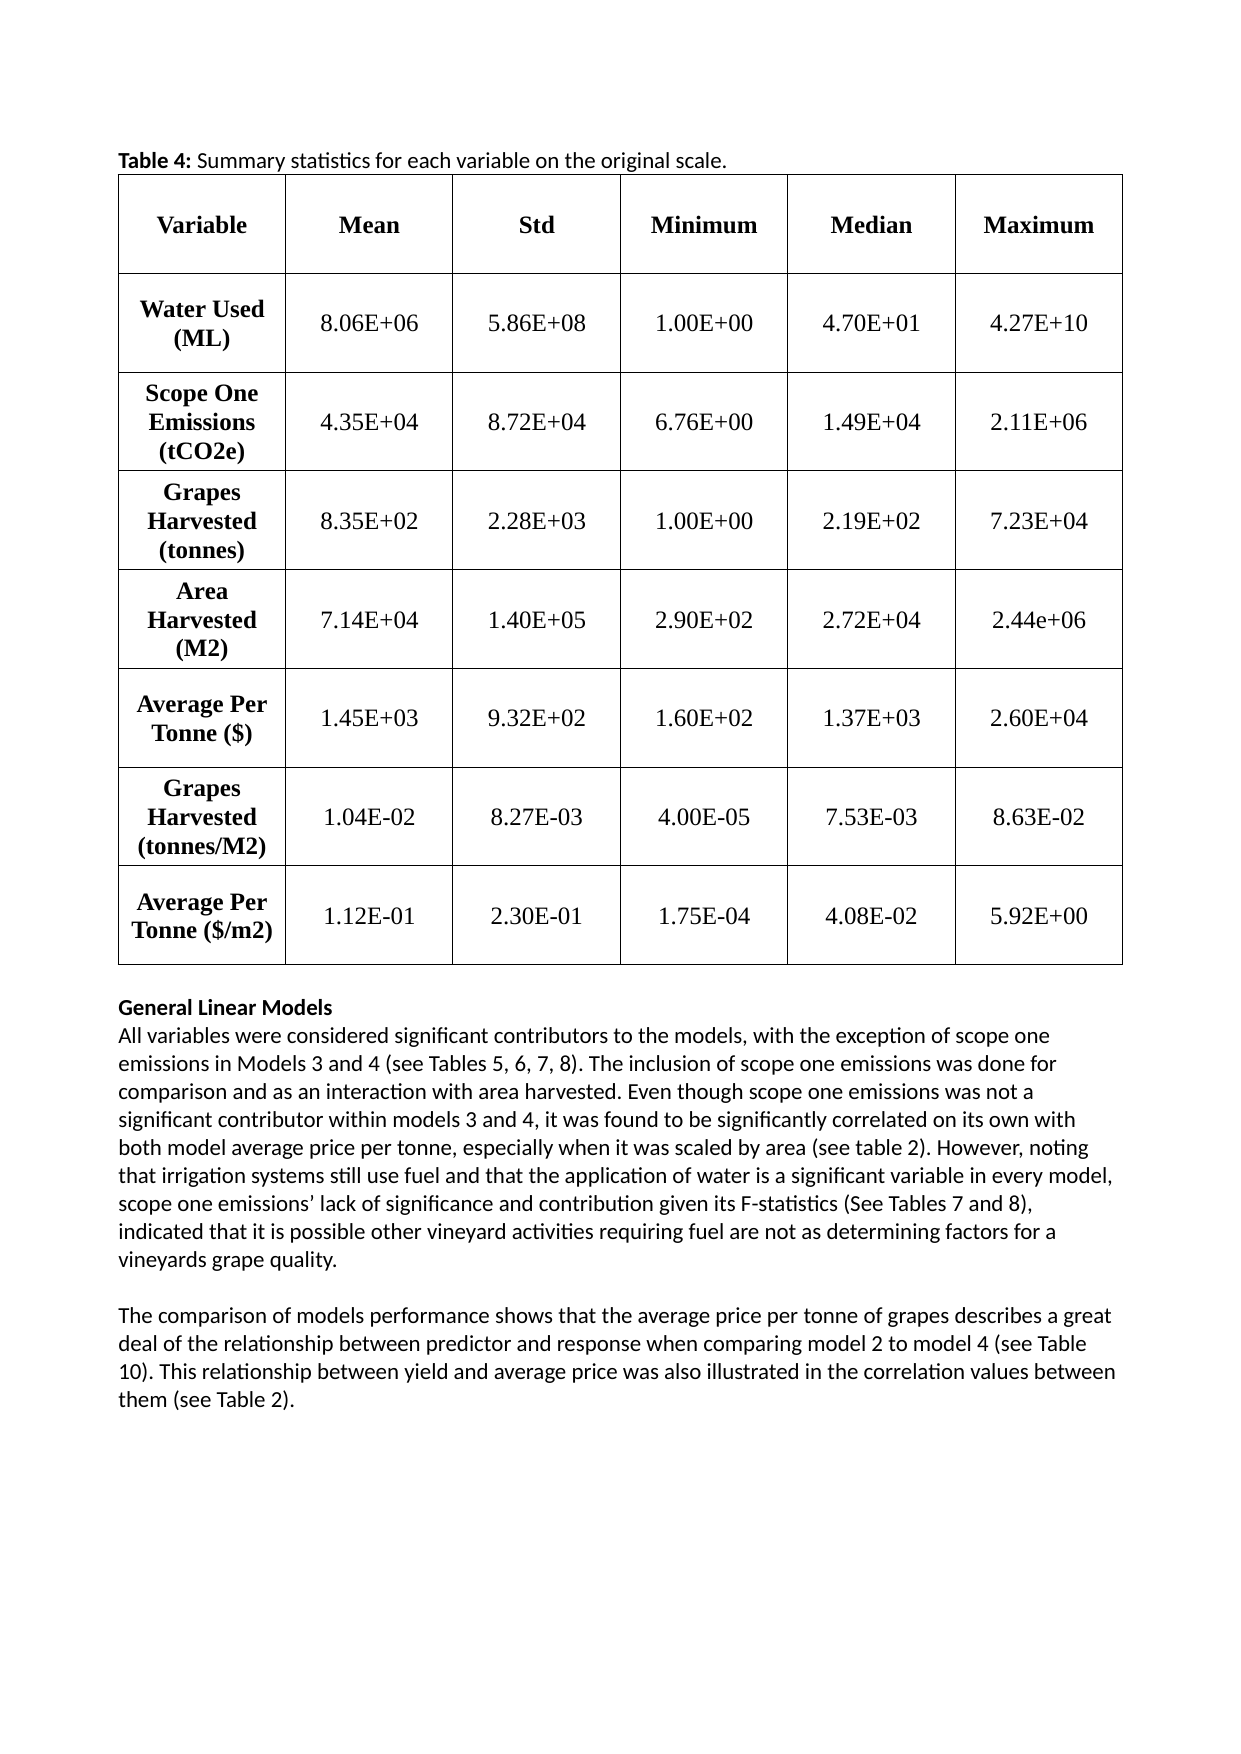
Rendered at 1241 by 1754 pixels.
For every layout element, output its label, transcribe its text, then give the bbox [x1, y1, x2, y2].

table_cell 4.70E+01 [788, 274, 955, 372]
table_cell 1.12E-01 [286, 866, 452, 964]
table_cell 7.23E+04 [956, 471, 1122, 569]
table_cell Average Per Tonne ($/m2) [119, 866, 285, 964]
table_cell Grapes Harvested (tonnes/M2) [119, 768, 285, 865]
table_cell Grapes Harvested (tonnes) [119, 471, 285, 569]
table_cell 7.14E+04 [286, 570, 452, 668]
table_cell Area Harvested (M2) [119, 570, 285, 668]
table_cell 8.27E-03 [453, 768, 620, 865]
table_cell 9.32E+02 [453, 669, 620, 767]
table_cell 8.35E+02 [286, 471, 452, 569]
table_header Median [788, 175, 955, 273]
list All variables were considered significant contributors to the models, with the exception of scope one emissions in Models 3 and 4 (see Tables 5, 6, 7, 8). The inclusion of scope one emissions was done for comparison and as an interaction with area harvested. Even though scope one emissions was not a significant contributor within models 3 and 4, it was found to be significantly correlated on its own with both model average price per tonne, especially when it was scaled by area (see table 2). However, noting that irrigation systems still use fuel and that the application of water is a significant variable in every model, scope one emissions’ lack of significance and contribution given its F-statistics (See Tables 7 and 8), indicated that it is possible other vineyard activities requiring fuel are not as determining factors for a vineyards grape quality. [118, 1021, 1122, 1273]
table_cell 1.04E-02 [286, 768, 452, 865]
table_cell Scope One Emissions (tCO2e) [119, 373, 285, 470]
table_cell 8.06E+06 [286, 274, 452, 372]
table_cell 2.19E+02 [788, 471, 955, 569]
table_cell 1.60E+02 [621, 669, 787, 767]
table_cell 2.72E+04 [788, 570, 955, 668]
list General Linear Models [118, 993, 1122, 1021]
table_cell 2.11E+06 [956, 373, 1122, 470]
table_cell 2.90E+02 [621, 570, 787, 668]
table_cell 8.72E+04 [453, 373, 620, 470]
table_cell 7.53E-03 [788, 768, 955, 865]
table_header Maximum [956, 175, 1122, 273]
table_cell 1.00E+00 [621, 471, 787, 569]
table_header Variable [119, 175, 285, 273]
table_cell 2.30E-01 [453, 866, 620, 964]
table_cell 5.92E+00 [956, 866, 1122, 964]
table_cell Average Per Tonne ($) [119, 669, 285, 767]
table_header Minimum [621, 175, 787, 273]
table_cell 4.00E-05 [621, 768, 787, 865]
table_cell 1.00E+00 [621, 274, 787, 372]
table_cell 6.76E+00 [621, 373, 787, 470]
table_cell Water Used (ML) [119, 274, 285, 372]
list The comparison of models performance shows that the average price per tonne of grapes describes a great deal of the relationship between predictor and response when comparing model 2 to model 4 (see Table 10). This relationship between yield and average price was also illustrated in the correlation values between them (see Table 2). [118, 1301, 1122, 1413]
table_cell 4.08E-02 [788, 866, 955, 964]
table_cell 2.60E+04 [956, 669, 1122, 767]
table_cell 4.27E+10 [956, 274, 1122, 372]
table_cell 1.45E+03 [286, 669, 452, 767]
table_header Std [453, 175, 620, 273]
table_cell 1.75E-04 [621, 866, 787, 964]
table_cell 2.44e+06 [956, 570, 1122, 668]
table_cell 1.40E+05 [453, 570, 620, 668]
table_cell 5.86E+08 [453, 274, 620, 372]
table_cell 4.35E+04 [286, 373, 452, 470]
table_header Mean [286, 175, 452, 273]
table_cell 1.37E+03 [788, 669, 955, 767]
table_cell 1.49E+04 [788, 373, 955, 470]
list Table 4: Summary statistics for each variable on the original scale. [118, 146, 1122, 174]
table_cell 8.63E-02 [956, 768, 1122, 865]
table_cell 2.28E+03 [453, 471, 620, 569]
